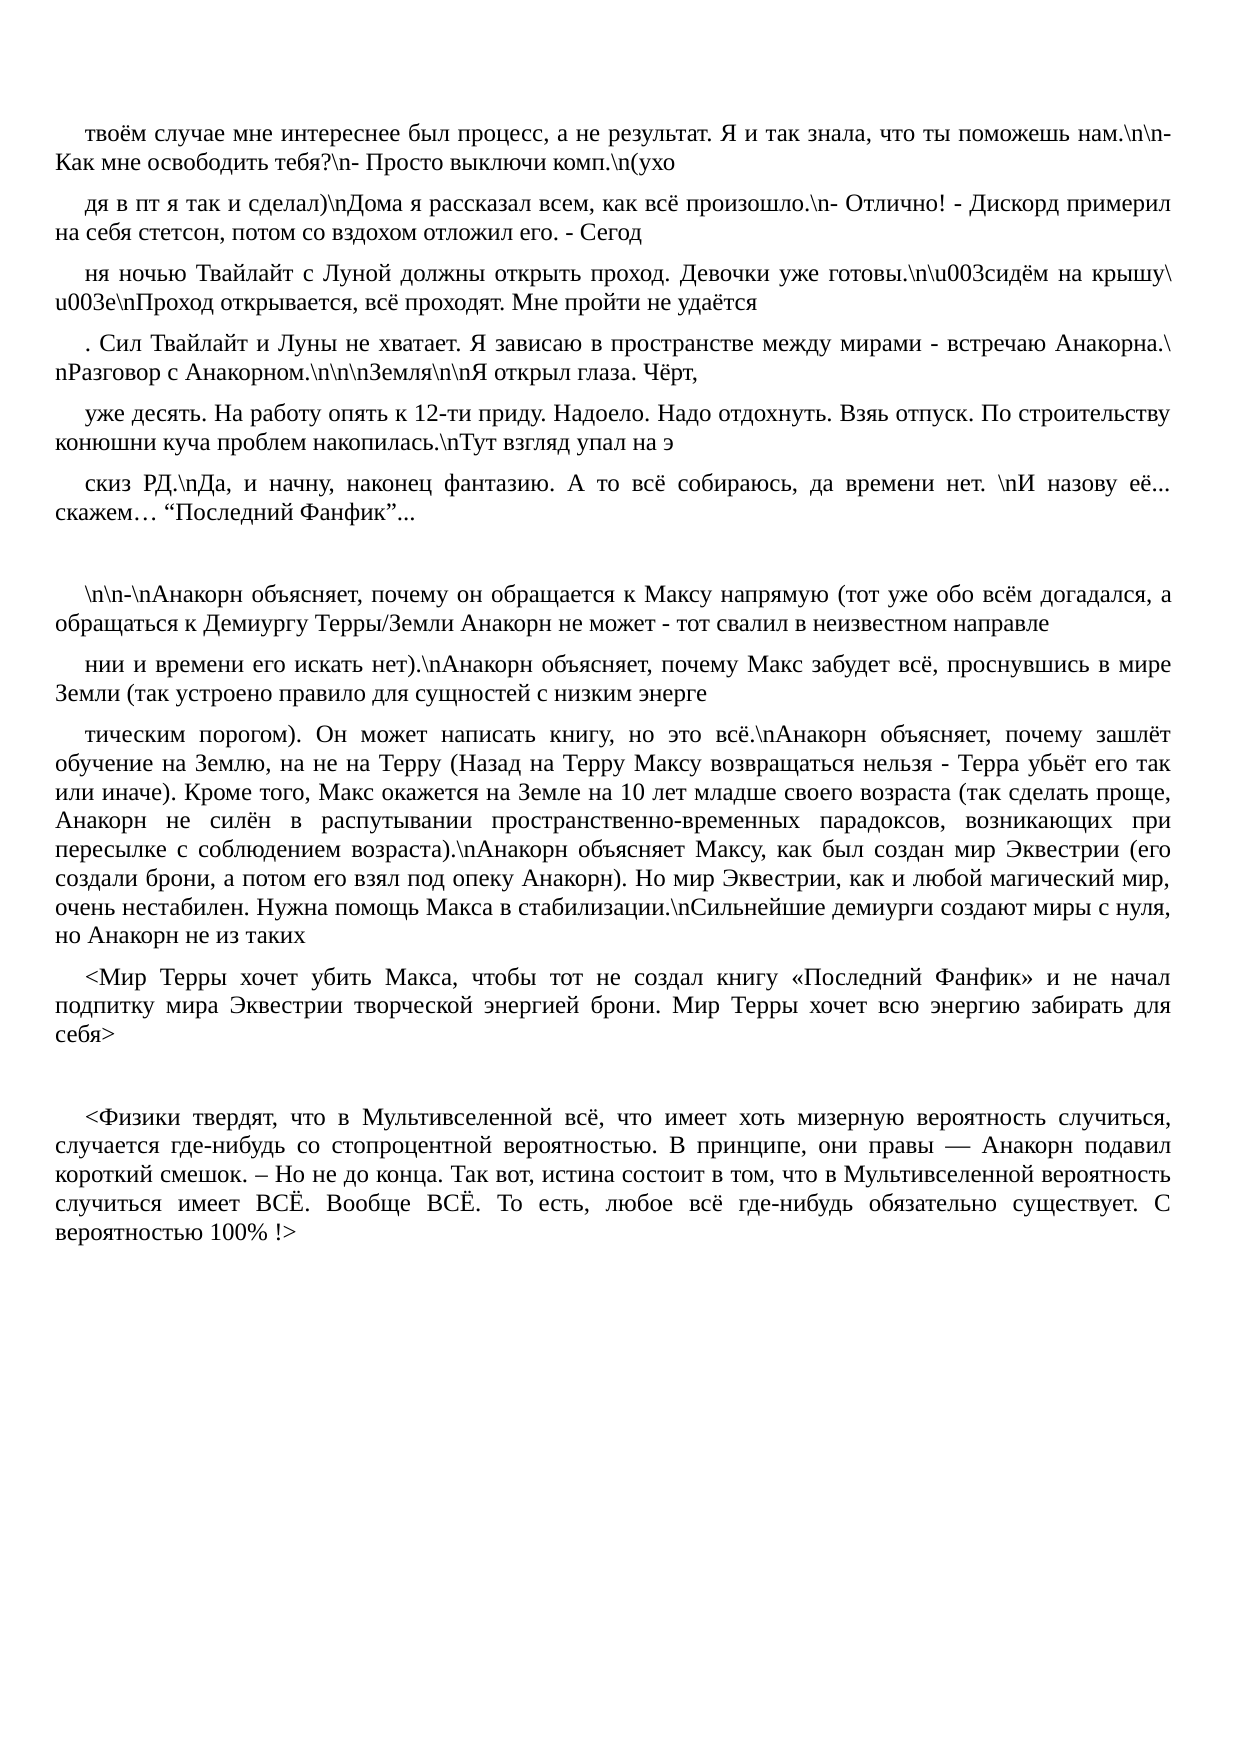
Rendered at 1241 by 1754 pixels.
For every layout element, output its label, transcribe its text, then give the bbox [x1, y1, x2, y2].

text тическим порогом). Он может написать книгу, но это всё.\nАнакорн объясняет, почему зашлёт обучение на Землю, на не на Терру (Назад на Терру Максу возвращаться нельзя - Терра убьёт его так или иначе). Кроме того, Макс окажется на Земле на 10 лет младше своего возраста (так сделать проще, Анакорн не силён в распутывании пространственно-временных парадоксов, возникающих при пересылке с соблюдением возраста).\nАнакорн объясняет Максу, как был создан мир Эквестрии (его создали брони, а потом его взял под опеку Анакорн). Но мир Эквестрии, как и любой магический мир, очень нестабилен. Нужна помощь Макса в стабилизации.\nСильнейшие демиурги создают миры с нуля, но Анакорн не из таких [55, 719, 1172, 949]
text <Мир Терры хочет убить Макса, чтобы тот не создал книгу «Последний Фанфик» и не начал подпитку мира Эквестрии творческой энергией брони. Мир Терры хочет всю энергию забирать для себя> [55, 962, 1172, 1048]
text <Физики твердят, что в Мультивселенной всё, что имеет хоть мизерную вероятность случиться, случается где-нибудь со стопроцентной вероятностью. В принципе, они правы — Анакорн подавил короткий смешок. – Но не до конца. Так вот, истина состоит в том, что в Мультивселенной вероятность случиться имеет ВСЁ. Вообще ВСЁ. То есть, любое всё где-нибудь обязательно существует. С вероятностью 100% !> [55, 1102, 1172, 1246]
text уже десять. На работу опять к 12-ти приду. Надоело. Надо отдохнуть. Взяь отпуск. По строительству конюшни куча проблем накопилась.\nТут взгляд упал на э [55, 398, 1172, 456]
text . Сил Твайлайт и Луны не хватает. Я зависаю в пространстве между мирами - встречаю Анакорна.\nРазговор с Анакорном.\n\n\nЗемля\n\nЯ открыл глаза. Чёрт, [55, 328, 1172, 386]
text \n\n-\nАнакорн объясняет, почему он обращается к Максу напрямую (тот уже обо всём догадался, а обращаться к Демиургу Терры/Земли Анакорн не может - тот свалил в неизвестном направле [55, 579, 1172, 637]
text ня ночью Твайлайт с Луной должны открыть проход. Девочки уже готовы.\n\u003cидём на крышу\u003e\nПроход открывается, всё проходят. Мне пройти не удаётся [55, 258, 1172, 316]
text скиз РД.\nДа, и начну, наконец фантазию. А то всё собираюсь, да времени нет. \nИ назову её... скажем… “Последний Фанфик”... [55, 468, 1172, 526]
text нии и времени его искать нет).\nАнакорн объясняет, почему Макс забудет всё, проснувшись в мире Земли (так устроено правило для сущностей с низким энерге [55, 649, 1172, 707]
text дя в пт я так и сделал)\nДома я рассказал всем, как всё произошло.\n- Отлично! - Дискорд примерил на себя стетсон, потом со вздохом отложил его. - Сегод [55, 188, 1172, 246]
text твоём случае мне интереснее был процесс, а не результат. Я и так знала, что ты поможешь нам.\n\n- Как мне освободить тебя?\n- Просто выключи комп.\n(ухо [55, 118, 1172, 176]
